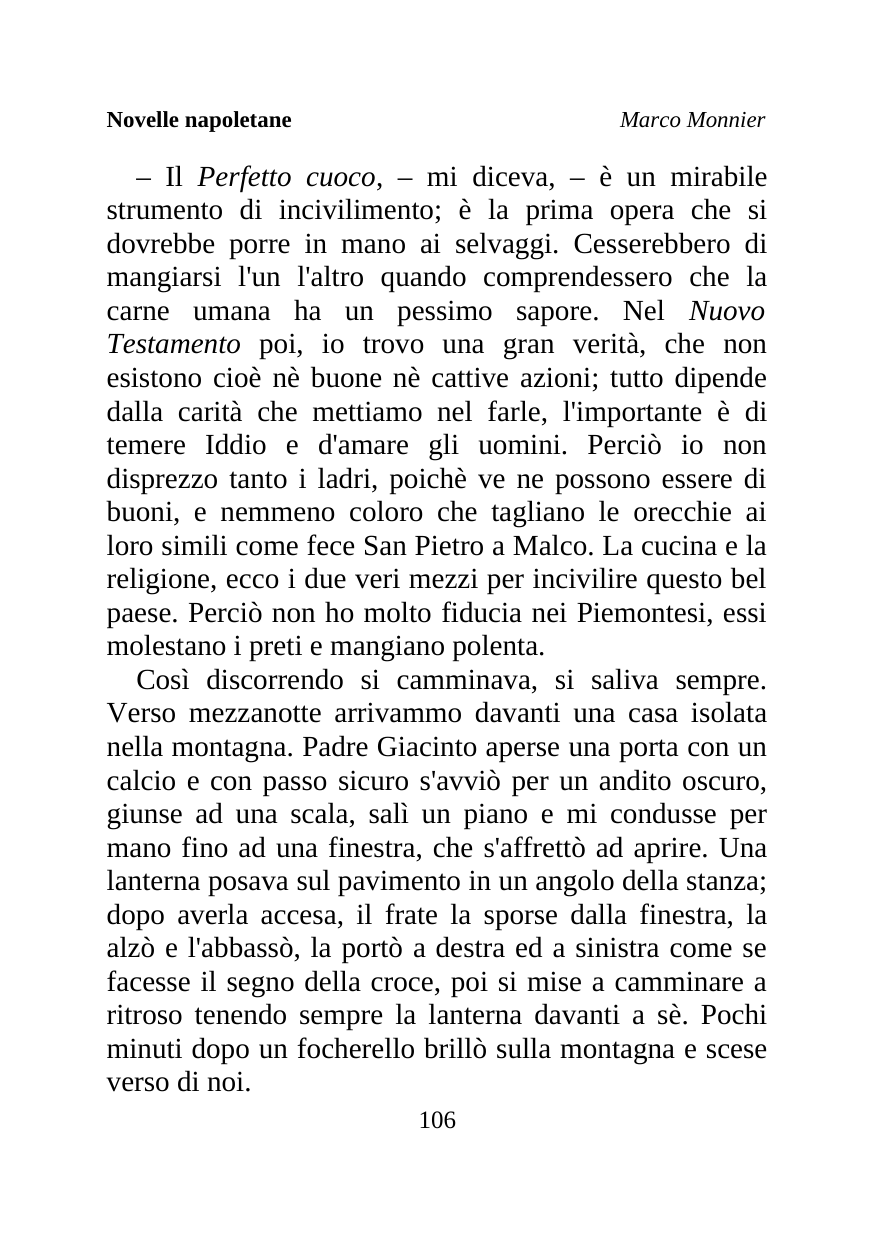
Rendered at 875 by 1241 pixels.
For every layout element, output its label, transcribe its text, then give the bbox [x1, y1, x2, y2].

text – Il Perfetto cuoco, – mi diceva, – è un mirabile strumento di incivilimento; è la prima opera che si dovrebbe porre in mano ai selvaggi. Cesserebbero di mangiarsi l'un l'altro quando comprendessero che la carne umana ha un pessimo sapore. Nel Nuovo Testamento poi, io trovo una gran verità, che non esistono cioè nè buone nè cattive azioni; tutto dipende dalla carità che mettiamo nel farle, l'importante è di temere Iddio e d'amare gli uomini. Perciò io non disprezzo tanto i ladri, poichè ve ne possono essere di buoni, e nemmeno coloro che tagliano le orecchie ai loro simili come fece San Pietro a Malco. La cucina e la religione, ecco i due veri mezzi per incivilire questo bel paese. Perciò non ho molto fiducia nei Piemontesi, essi molestano i preti e mangiano polenta. [106, 159, 768, 662]
text Così discorrendo si camminava, si saliva sempre. Verso mezzanotte arrivammo davanti una casa isolata nella montagna. Padre Giacinto aperse una porta con un calcio e con passo sicuro s'avviò per un andito oscuro, giunse ad una scala, salì un piano e mi condusse per mano fino ad una finestra, che s'affrettò ad aprire. Una lanterna posava sul pavimento in un angolo della stanza; dopo averla accesa, il frate la sporse dalla finestra, la alzò e l'abbassò, la portò a destra ed a sinistra come se facesse il segno della croce, poi si mise a camminare a ritroso tenendo sempre la lanterna davanti a sè. Pochi minuti dopo un focherello brillò sulla montagna e scese verso di noi. [106, 662, 768, 1098]
